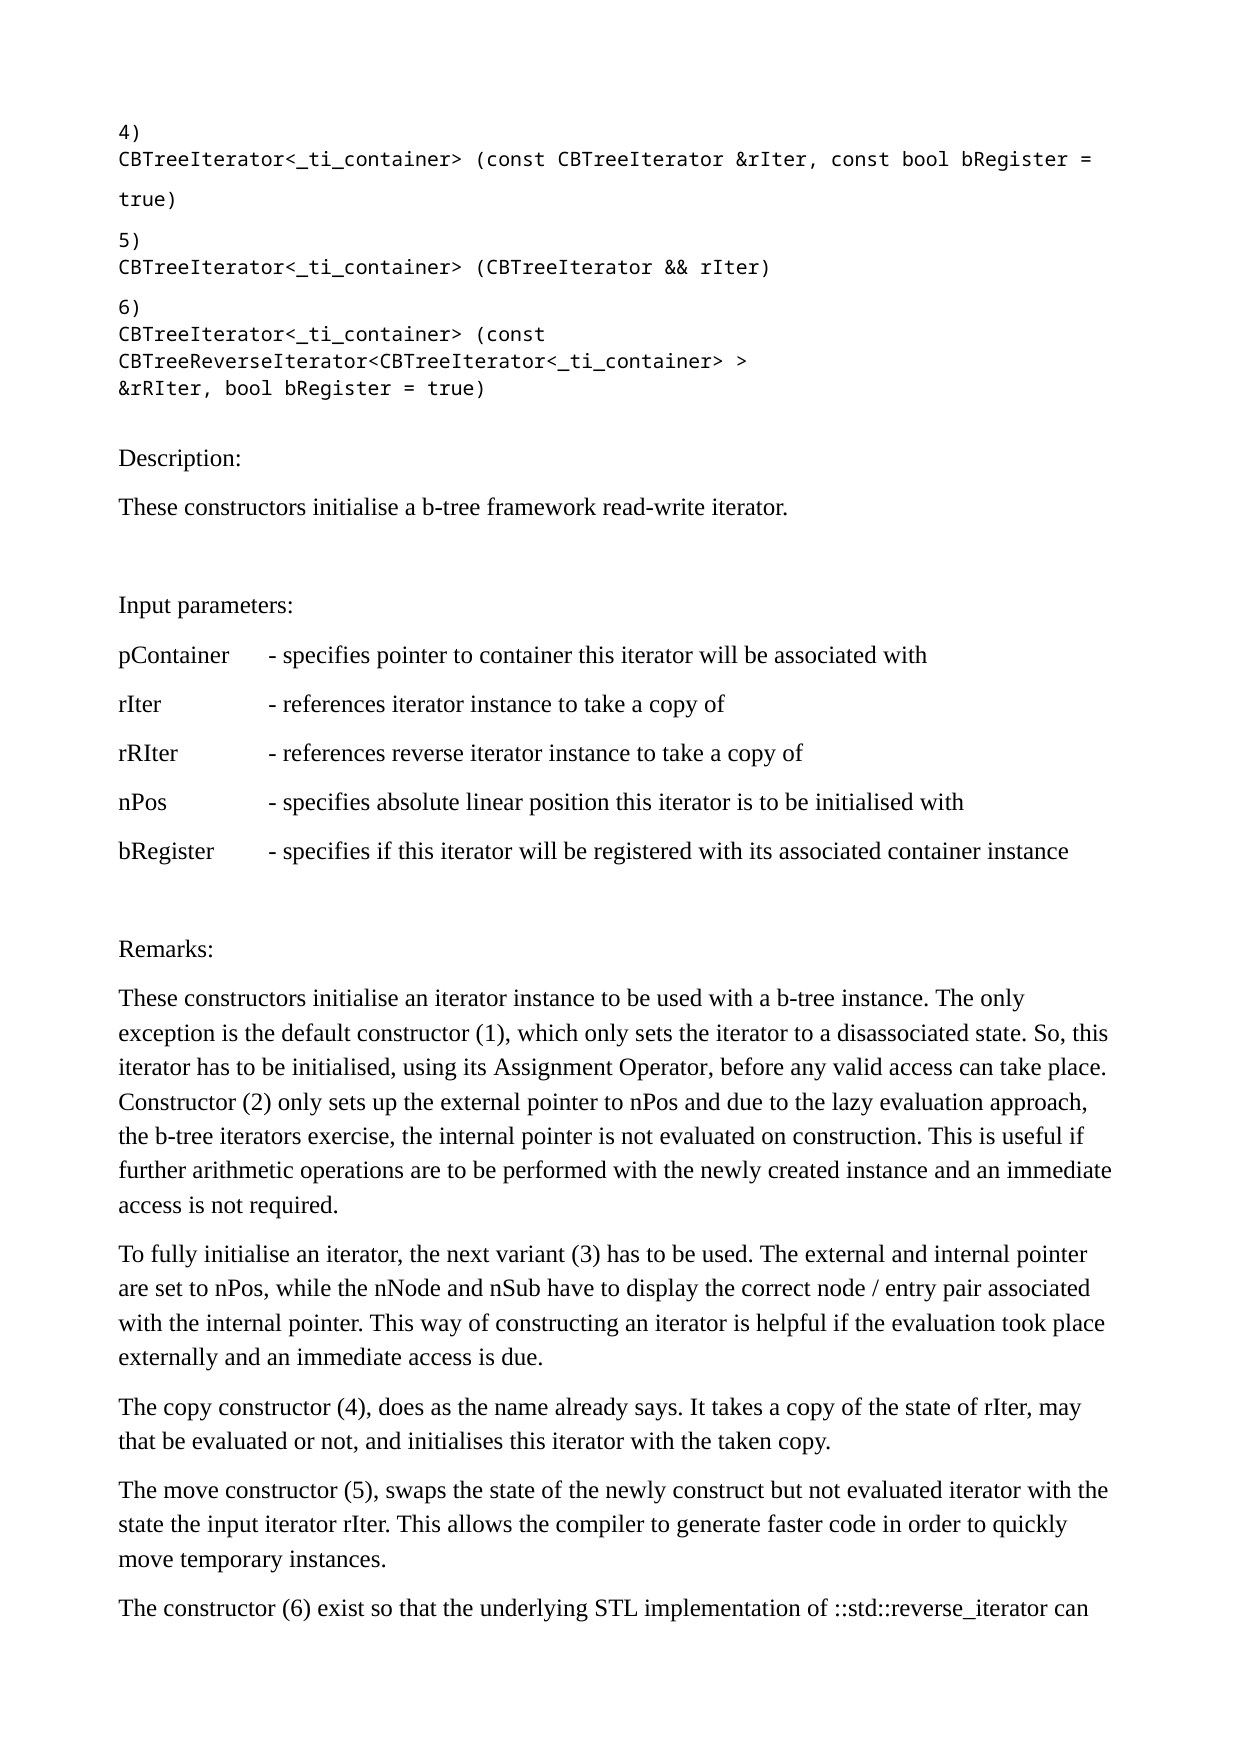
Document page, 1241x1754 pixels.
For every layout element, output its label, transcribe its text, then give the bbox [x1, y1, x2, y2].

text 6) [118, 293, 1122, 320]
text 5) [118, 226, 1122, 253]
text These constructors initialise a b-tree framework read-write iterator. [118, 492, 1122, 521]
text These constructors initialise an iterator instance to be used with a b-tree instance. The only exception is the default constructor (1), which only sets the iterator to a disassociated state. So, this iterator has to be initialised, using its Assignment Operator, before any valid access can take place. Constructor (2) only sets up the external pointer to nPos and due to the lazy evaluation approach, the b-tree iterators exercise, the internal pointer is not evaluated on construction. This is useful if further arithmetic operations are to be performed with the newly created instance and an immediate access is not required. [118, 983, 1122, 1219]
text The constructor (6) exist so that the underlying STL implementation of ::std::reverse_iterator can [118, 1593, 1122, 1622]
text The move constructor (5), swaps the state of the newly construct but not evaluated iterator with the state the input iterator rIter. This allows the compiler to generate faster code in order to quickly move temporary instances. [118, 1475, 1122, 1573]
text CBTreeIterator<_ti_container> (const CBTreeIterator &rIter, const bool bRegister = true) [118, 145, 1122, 212]
text Description: [118, 443, 1122, 472]
text nPos - specifies absolute linear position this iterator is to be initialised with [118, 787, 1122, 816]
text CBTreeIterator<_ti_container> (CBTreeIterator && rIter) [118, 253, 1122, 280]
text bRegister - specifies if this iterator will be registered with its associated container instance [118, 836, 1122, 865]
text Input parameters: [118, 591, 1122, 619]
text The copy constructor (4), does as the name already says. It takes a copy of the state of rIter, may that be evaluated or not, and initialises this iterator with the taken copy. [118, 1392, 1122, 1455]
text 4) [118, 118, 1122, 145]
text CBTreeIterator<_ti_container> (const CBTreeReverseIterator<CBTreeIterator<_ti_container> > [118, 320, 1122, 374]
text To fully initialise an iterator, the next variant (3) has to be used. The external and internal pointer are set to nPos, while the nNode and nSub have to display the correct node / entry pair associated with the internal pointer. This way of constructing an iterator is helpful if the evaluation took place externally and an immediate access is due. [118, 1239, 1122, 1371]
text rIter - references iterator instance to take a copy of [118, 689, 1122, 717]
text pContainer - specifies pointer to container this iterator will be associated with [118, 640, 1122, 668]
text rRIter - references reverse iterator instance to take a copy of [118, 738, 1122, 767]
text &rRIter, bool bRegister = true) [118, 374, 1122, 401]
text Remarks: [118, 934, 1122, 963]
